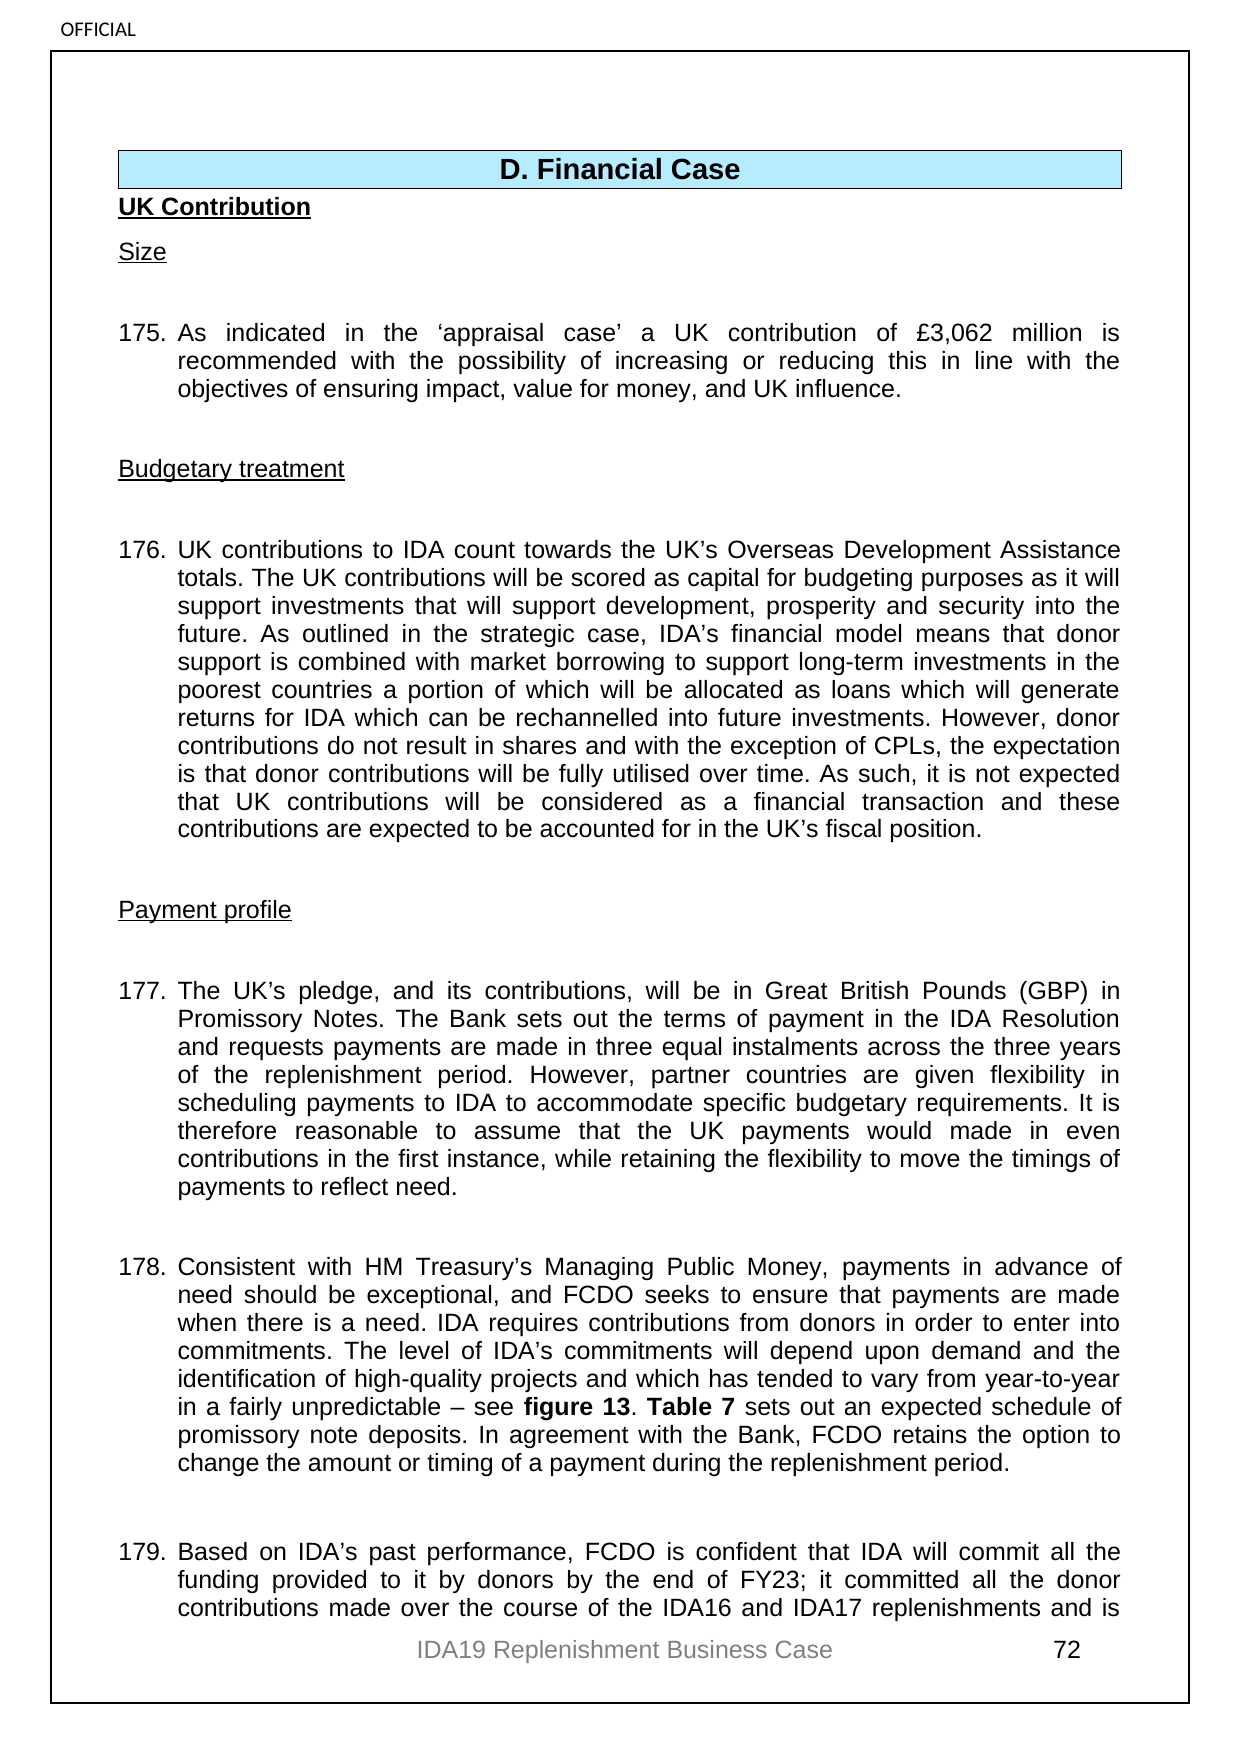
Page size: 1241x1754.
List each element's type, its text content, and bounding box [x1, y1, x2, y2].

list Budgetary treatment [118, 455, 1122, 483]
text UK Contribution [118, 193, 1122, 221]
subtitle D. Financial Case [119, 151, 1121, 188]
list Payment profile [118, 896, 1122, 924]
list The UK’s pledge, and its contributions, will be in Great British Pounds (GBP) in Promissory Notes. The Bank sets out the terms of payment in the IDA Resolution and requests payments are made in three equal instalments across the three years of the replenishment period. However, partner countries are given flexibility in scheduling payments to IDA to accommodate specific budgetary requirements. It is therefore reasonable to assume that the UK payments would made in even contributions in the first instance, while retaining the flexibility to move the timings of payments to reflect need. [118, 977, 1122, 1200]
list Consistent with HM Treasury’s Managing Public Money, payments in advance of need should be exceptional, and FCDO seeks to ensure that payments are made when there is a need. IDA requires contributions from donors in order to enter into commitments. The level of IDA’s commitments will depend upon demand and the identification of high-quality projects and which has tended to vary from year-to-year in a fairly unpredictable – see figure 13. Table 7 sets out an expected schedule of promissory note deposits. In agreement with the Bank, FCDO retains the option to change the amount or timing of a payment during the replenishment period. [118, 1253, 1122, 1477]
list As indicated in the ‘appraisal case’ a UK contribution of £3,062 million is recommended with the possibility of increasing or reducing this in line with the objectives of ensuring impact, value for money, and UK influence. [118, 319, 1122, 402]
list Based on IDA’s past performance, FCDO is confident that IDA will commit all the funding provided to it by donors by the end of FY23; it committed all the donor contributions made over the course of the IDA16 and IDA17 replenishments and is [118, 1538, 1122, 1622]
list UK contributions to IDA count towards the UK’s Overseas Development Assistance totals. The UK contributions will be scored as capital for budgeting purposes as it will support investments that will support development, prosperity and security into the future. As outlined in the strategic case, IDA’s financial model means that donor support is combined with market borrowing to support long-term investments in the poorest countries a portion of which will be allocated as loans which will generate returns for IDA which can be rechannelled into future investments. However, donor contributions do not result in shares and with the exception of CPLs, the expectation is that donor contributions will be fully utilised over time. As such, it is not expected that UK contributions will be considered as a financial transaction and these contributions are expected to be accounted for in the UK’s fiscal position. [118, 536, 1122, 843]
list Size [118, 238, 1122, 266]
